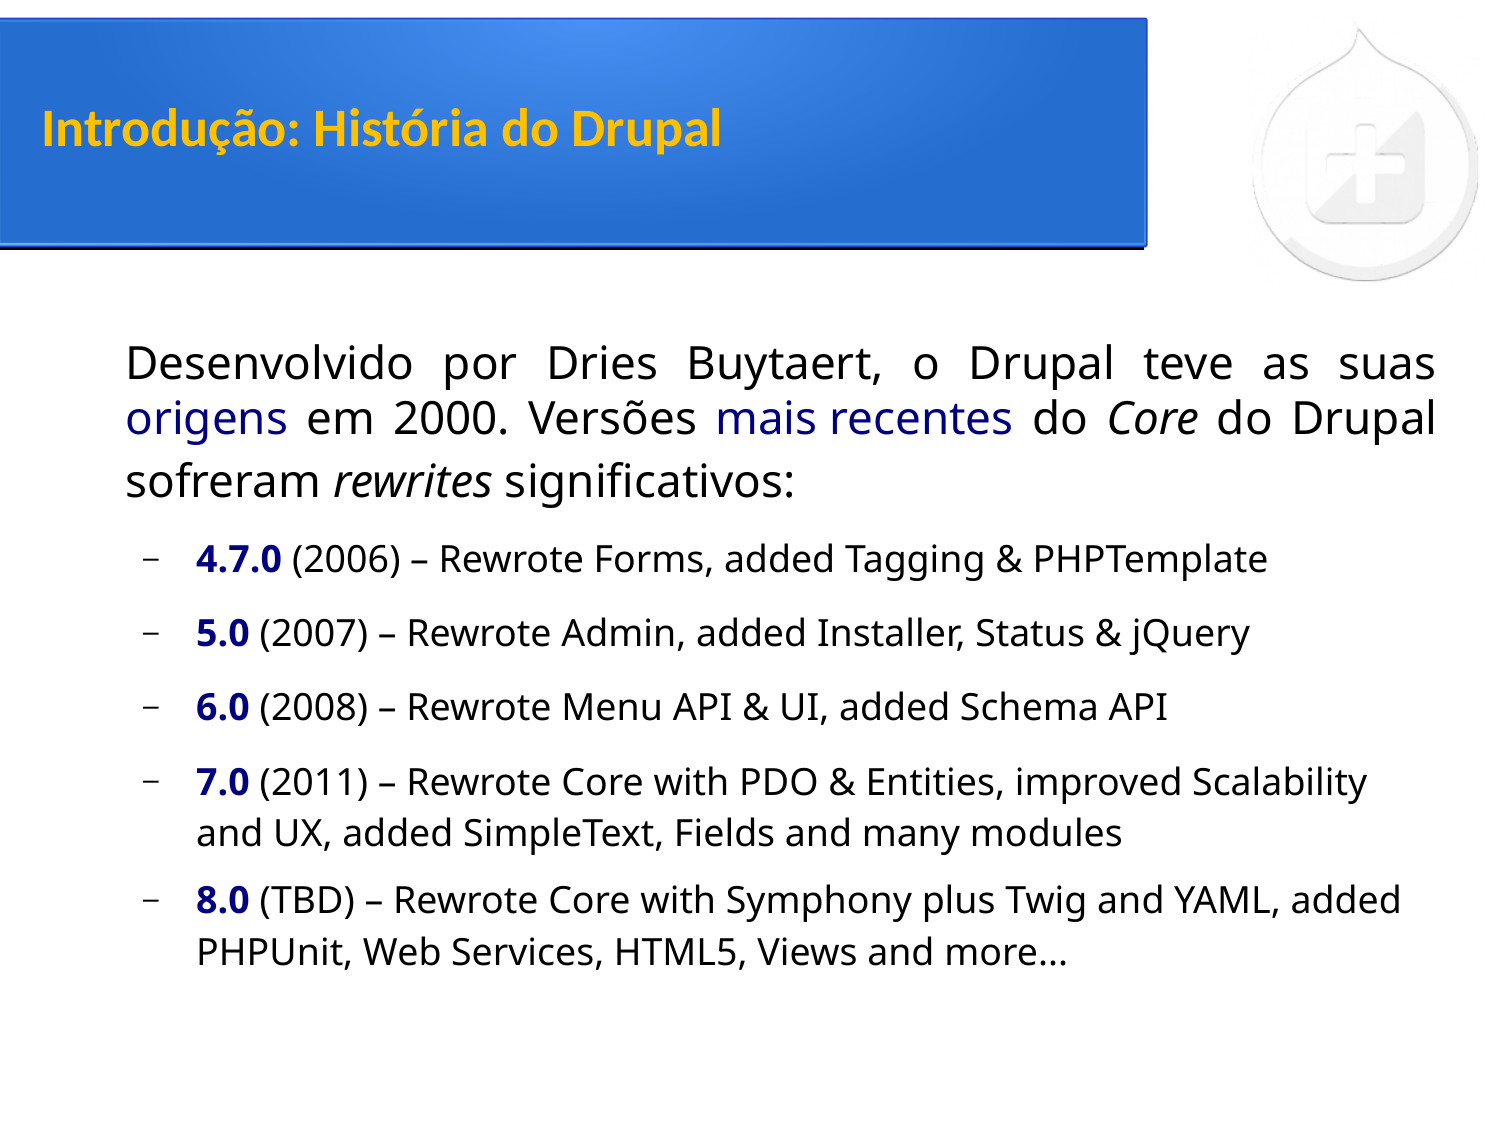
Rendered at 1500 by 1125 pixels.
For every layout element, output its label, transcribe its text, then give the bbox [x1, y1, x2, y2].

list Desenvolvido por Dries Buytaert, o Drupal teve as suas origens em 2000. Versões mais recentes do Core do Drupal sofreram rewrites significativos: 4.7.0 (2006) – Rewrote Forms, added Tagging & PHPTemplate 5.0 (2007) – Rewrote Admin, added Installer, Status & jQuery 6.0 (2008) – Rewrote Menu API & UI, added Schema API 7.0 (2011) – Rewrote Core with PDO & Entities, improved Scalability and UX, added SimpleText, Fields and many modules 8.0 (TBD) – Rewrote Core with Symphony plus Twig and YAML, added PHPUnit, Web Services, HTML5, Views and more... [39, 326, 1453, 966]
picture [1247, 15, 1484, 287]
subtitle Introdução: História do Drupal [41, 41, 1111, 225]
